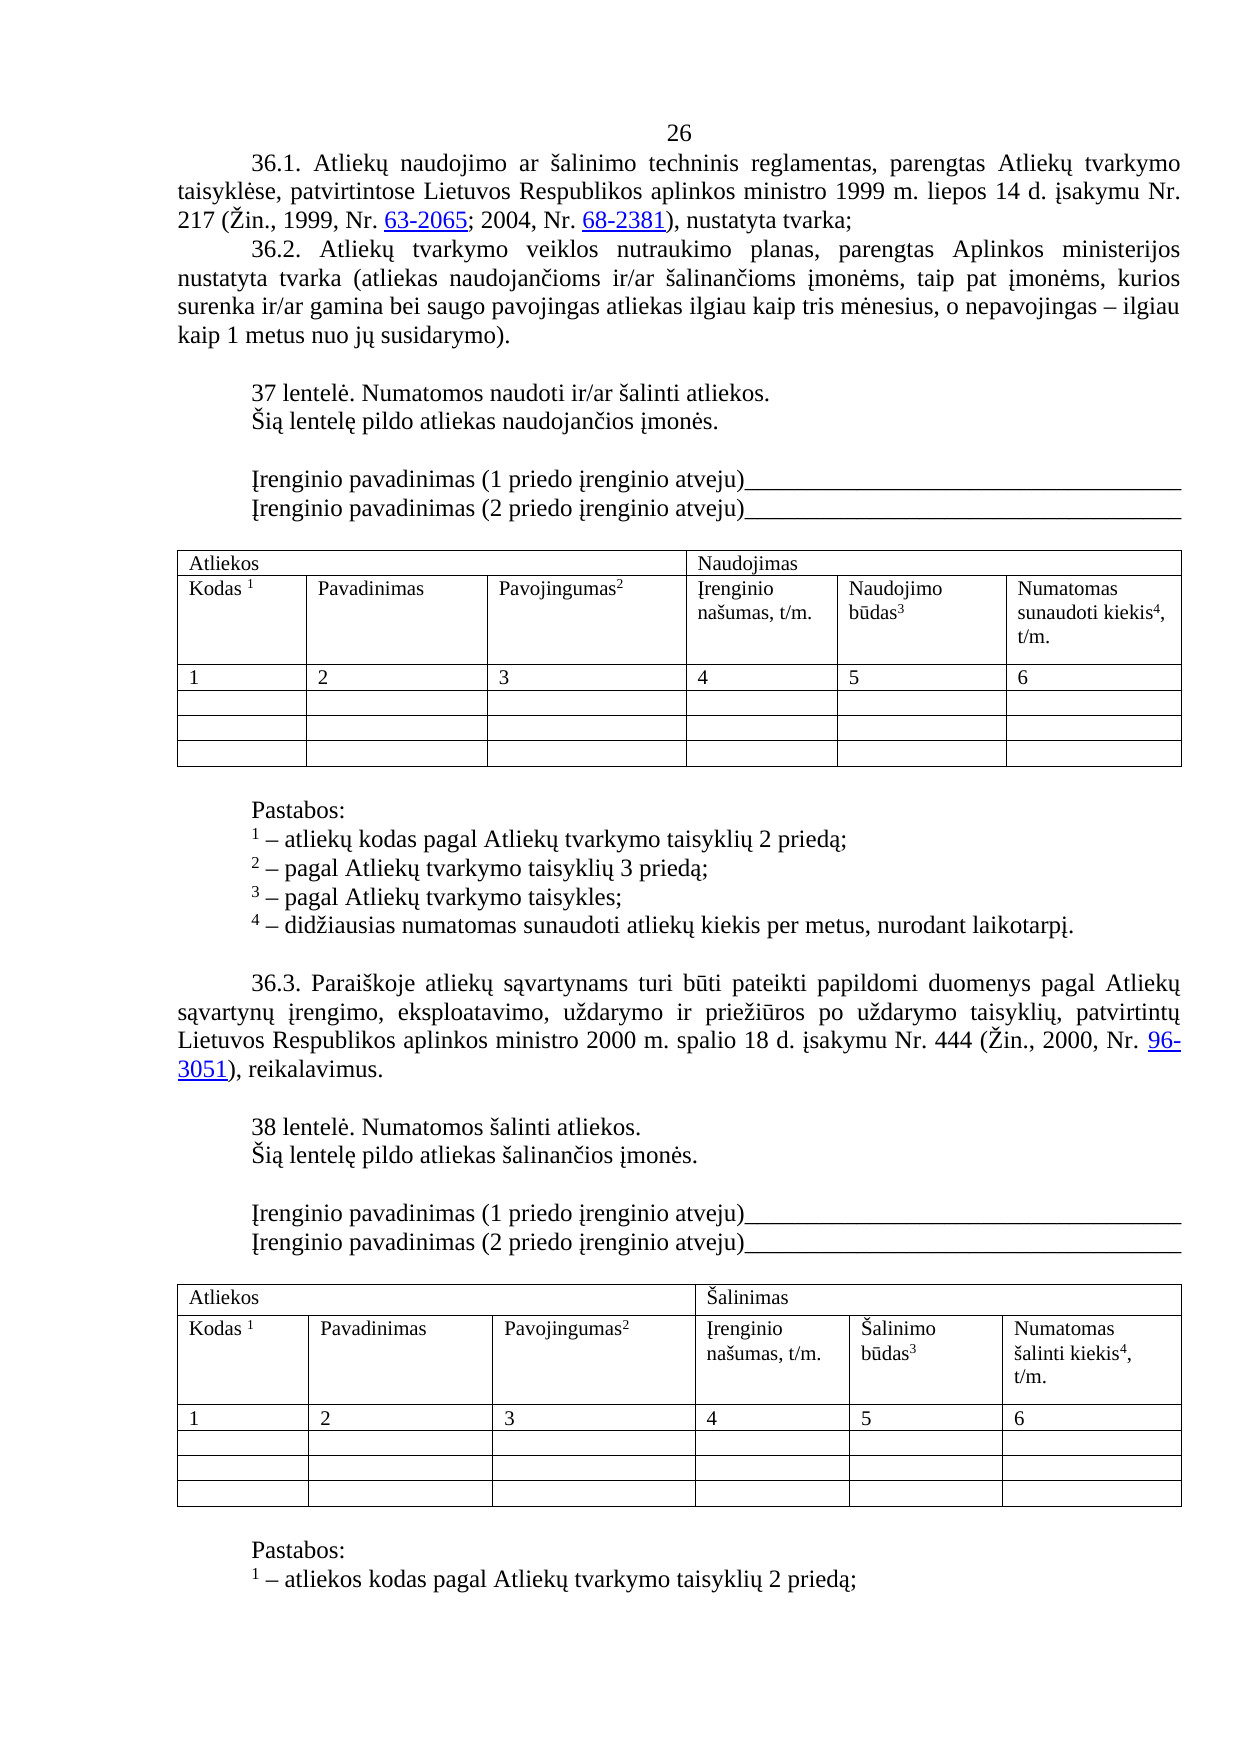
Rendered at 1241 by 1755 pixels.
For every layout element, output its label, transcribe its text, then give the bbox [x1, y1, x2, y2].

table_cell [850, 1481, 1002, 1506]
table_cell [307, 741, 487, 766]
table_cell 2 [307, 665, 487, 689]
table_cell [307, 691, 487, 715]
table_cell Numatomas sunaudoti kiekis4, t/m. [1007, 576, 1181, 664]
table_cell Pavojingumas2 [488, 576, 686, 664]
table_cell 4 [687, 665, 837, 689]
table_cell 4 [696, 1405, 849, 1430]
table_cell [838, 716, 1006, 740]
text 38 lentelė. Numatomos šalinti atliekos. [177, 1112, 1181, 1140]
text Įrenginio pavadinimas (2 priedo įrenginio atveju) [177, 493, 1181, 521]
table_cell Naudojimo būdas3 [838, 576, 1006, 664]
table_cell [493, 1431, 695, 1455]
table_cell [488, 741, 686, 766]
table_cell [696, 1481, 849, 1506]
table_cell [178, 716, 306, 740]
text Pastabos: [177, 795, 1181, 824]
table_cell [488, 716, 686, 740]
table_cell [178, 691, 306, 715]
table_cell [309, 1456, 492, 1480]
table_cell [309, 1431, 492, 1455]
table_cell 1 [178, 665, 306, 689]
table_cell Įrenginio našumas, t/m. [687, 576, 837, 664]
table_cell [307, 716, 487, 740]
table_header Naudojimas [687, 551, 1181, 575]
table_cell Įrenginio našumas, t/m. [696, 1316, 849, 1404]
text Įrenginio pavadinimas (1 priedo įrenginio atveju) [177, 464, 1181, 493]
table_cell 5 [850, 1405, 1002, 1430]
table_cell [838, 741, 1006, 766]
text 36.1. Atliekų naudojimo ar šalinimo techninis reglamentas, parengtas Atliekų tvarkymo taisyklėse, patvirtintose Lietuvos Respublikos aplinkos ministro 1999 m. liepos 14 d. įsakymu Nr. 217 (Žin., 1999, Nr. 63-2065; 2004, Nr. 68-2381), nustatyta tvarka; [177, 148, 1181, 234]
table_cell Pavadinimas [307, 576, 487, 664]
text 1 – atliekų kodas pagal Atliekų tvarkymo taisyklių 2 priedą; [177, 824, 1181, 853]
table_cell [309, 1481, 492, 1506]
text 37 lentelė. Numatomos naudoti ir/ar šalinti atliekos. [177, 378, 1181, 406]
text Šią lentelę pildo atliekas šalinančios įmonės. [177, 1140, 1181, 1169]
table_cell [1007, 691, 1181, 715]
text 1 – atliekos kodas pagal Atliekų tvarkymo taisyklių 2 priedą; [177, 1564, 1181, 1593]
table_cell Šalinimo būdas3 [850, 1316, 1002, 1404]
text 2 – pagal Atliekų tvarkymo taisyklių 3 priedą; [177, 853, 1181, 882]
table_cell Numatomas šalinti kiekis4, t/m. [1003, 1316, 1181, 1404]
text 4 – didžiausias numatomas sunaudoti atliekų kiekis per metus, nurodant laikotarpį. [177, 910, 1181, 939]
table_cell [1007, 741, 1181, 766]
table_cell [696, 1456, 849, 1480]
table_cell [696, 1431, 849, 1455]
table_cell [1003, 1431, 1181, 1455]
table_cell [178, 1481, 308, 1506]
table_cell [1007, 716, 1181, 740]
table_cell [850, 1431, 1002, 1455]
text Pastabos: [177, 1535, 1181, 1564]
table_cell 6 [1003, 1405, 1181, 1430]
table_cell [178, 1431, 308, 1455]
table_cell [488, 691, 686, 715]
table_cell [687, 741, 837, 766]
table_cell [493, 1481, 695, 1506]
table_cell [1003, 1456, 1181, 1480]
table_cell 2 [309, 1405, 492, 1430]
text Įrenginio pavadinimas (1 priedo įrenginio atveju) [177, 1198, 1181, 1227]
table_header Šalinimas [696, 1285, 1181, 1315]
table_cell 6 [1007, 665, 1181, 689]
table_cell [493, 1456, 695, 1480]
text Šią lentelę pildo atliekas naudojančios įmonės. [177, 406, 1181, 435]
table_cell [687, 716, 837, 740]
table_cell [687, 691, 837, 715]
table_cell Kodas 1 [178, 576, 306, 664]
table_cell Pavojingumas2 [493, 1316, 695, 1404]
table_cell 1 [178, 1405, 308, 1430]
text 36.2. Atliekų tvarkymo veiklos nutraukimo planas, parengtas Aplinkos ministerijos nustatyta tvarka (atliekas naudojančioms ir/ar šalinančioms įmonėms, taip pat įmonėms, kurios surenka ir/ar gamina bei saugo pavojingas atliekas ilgiau kaip tris mėnesius, o nepavojingas – ilgiau kaip 1 metus nuo jų susidarymo). [177, 234, 1181, 349]
table_cell [1003, 1481, 1181, 1506]
text 3 – pagal Atliekų tvarkymo taisykles; [177, 882, 1181, 910]
table_cell 3 [488, 665, 686, 689]
table_header Atliekos [178, 551, 686, 575]
text 36.3. Paraiškoje atliekų sąvartynams turi būti pateikti papildomi duomenys pagal Atliekų sąvartynų įrengimo, eksploatavimo, uždarymo ir priežiūros po uždarymo taisyklių, patvirtintų Lietuvos Respublikos aplinkos ministro 2000 m. spalio 18 d. įsakymu Nr. 444 (Žin., 2000, Nr. 96-3051), reikalavimus. [177, 968, 1181, 1083]
table_cell 5 [838, 665, 1006, 689]
table_cell 3 [493, 1405, 695, 1430]
table_cell Kodas 1 [178, 1316, 308, 1404]
table_cell [850, 1456, 1002, 1480]
table_cell Pavadinimas [309, 1316, 492, 1404]
table_cell [178, 1456, 308, 1480]
table_cell [838, 691, 1006, 715]
table_header Atliekos [178, 1285, 695, 1315]
text Įrenginio pavadinimas (2 priedo įrenginio atveju) [177, 1227, 1181, 1255]
table_cell [178, 741, 306, 766]
